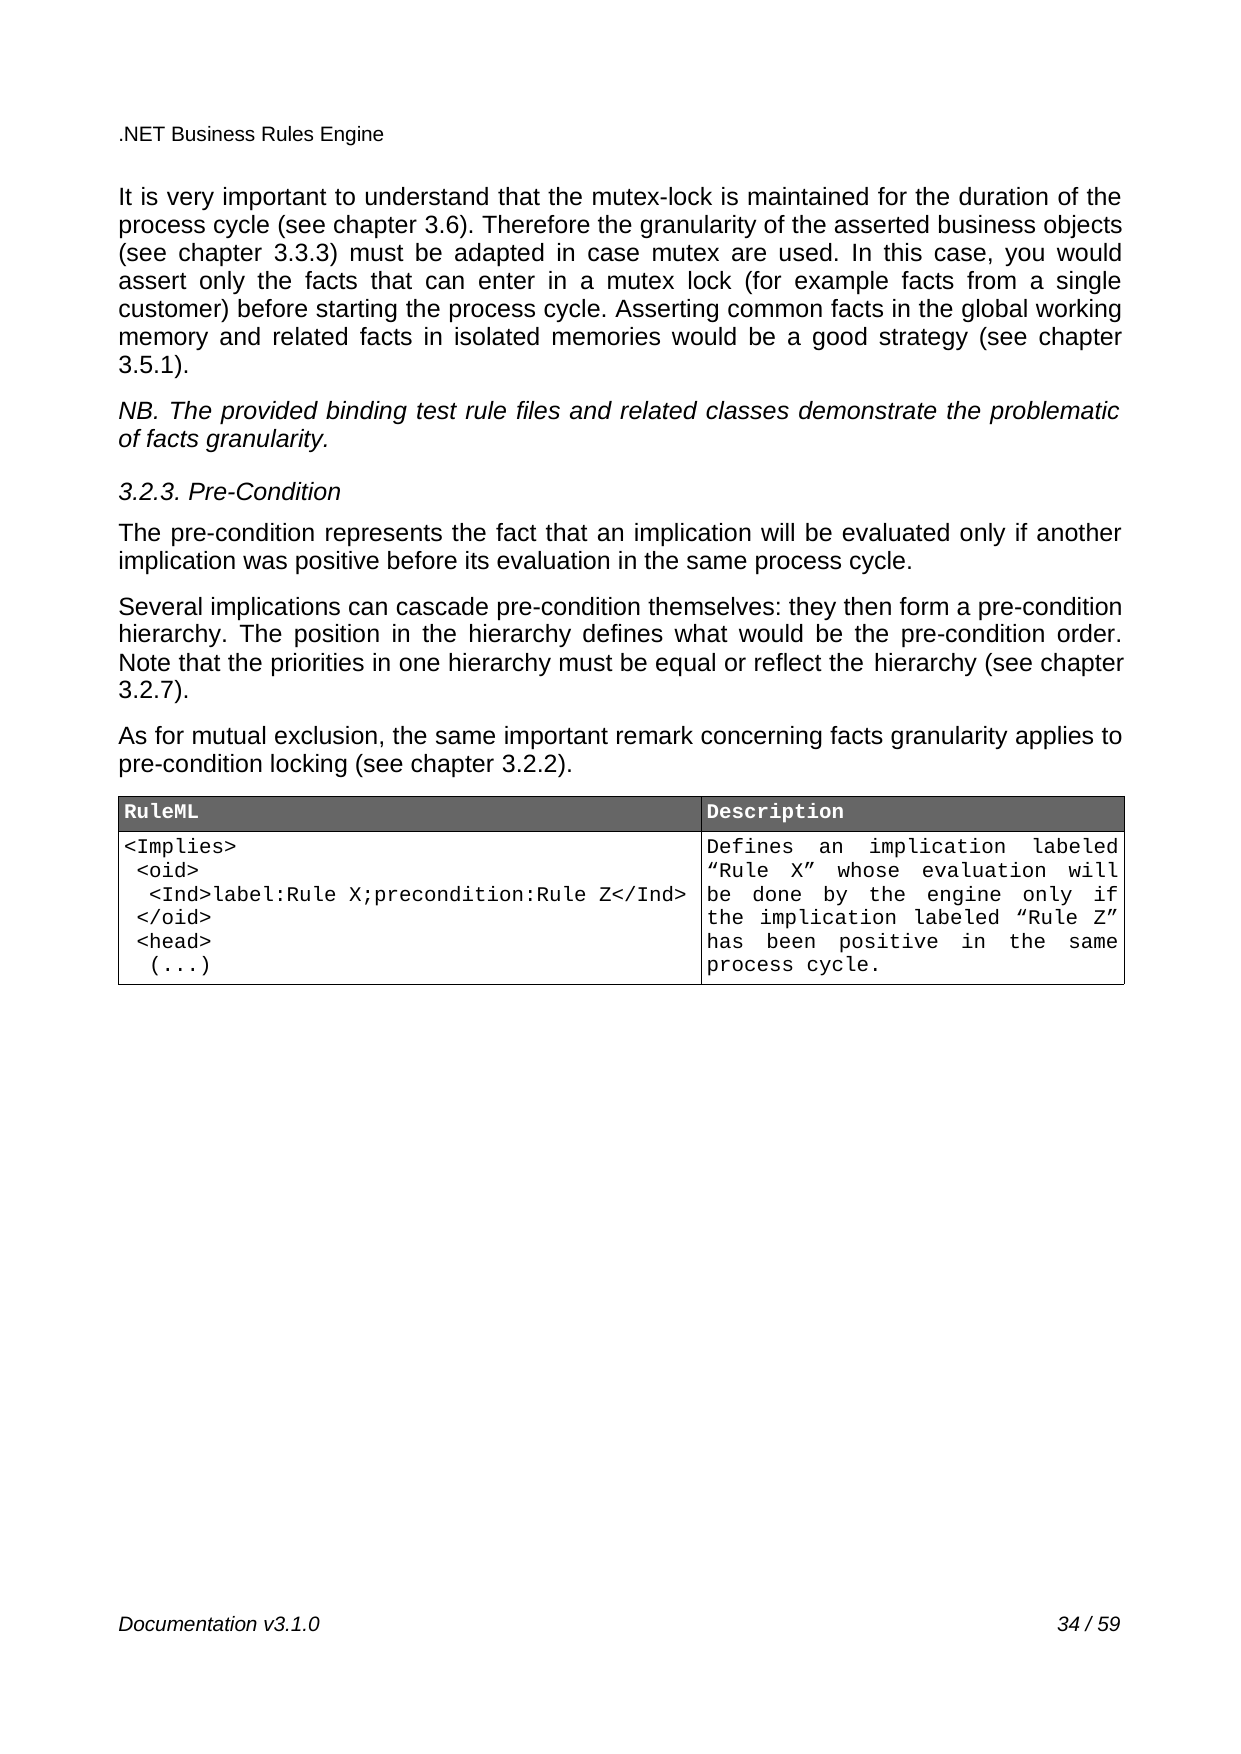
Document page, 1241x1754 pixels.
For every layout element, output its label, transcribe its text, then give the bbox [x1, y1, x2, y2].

table_cell Defines an implication labeled “Rule X” whose evaluation will be done by the engine only if the implication labeled “Rule Z” has been positive in the same process cycle. [702, 832, 1124, 984]
table_header Description [702, 797, 1124, 831]
text The pre-condition represents the fact that an implication will be evaluated only if another implication was positive before its evaluation in the same process cycle. [118, 518, 1124, 574]
table_cell <Implies> <oid> <Ind>label:Rule X;precondition:Rule Z</Ind> </oid> <head> (...) [119, 832, 701, 984]
subtitle Pre-Condition [118, 478, 1124, 506]
table_header RuleML [119, 797, 701, 831]
text It is very important to understand that the mutex-lock is maintained for the duration of the process cycle (see chapter 3.6). Therefore the granularity of the asserted business objects (see chapter 3.3.3) must be adapted in case mutex are used. In this case, you would assert only the facts that can enter in a mutex lock (for example facts from a single customer) before starting the process cycle. Asserting common facts in the global working memory and related facts in isolated memories would be a good strategy (see chapter 3.5.1). [118, 183, 1124, 379]
text Several implications can cascade pre-condition themselves: they then form a pre-condition hierarchy. The position in the hierarchy defines what would be the pre-condition order. Note that the priorities in one hierarchy must be equal or reflect the hierarchy (see chapter 3.2.7). [118, 592, 1124, 704]
text NB. The provided binding test rule files and related classes demonstrate the problematic of facts granularity. [118, 397, 1124, 453]
text As for mutual exclusion, the same important remark concerning facts granularity applies to pre-condition locking (see chapter 3.2.2). [118, 722, 1124, 778]
